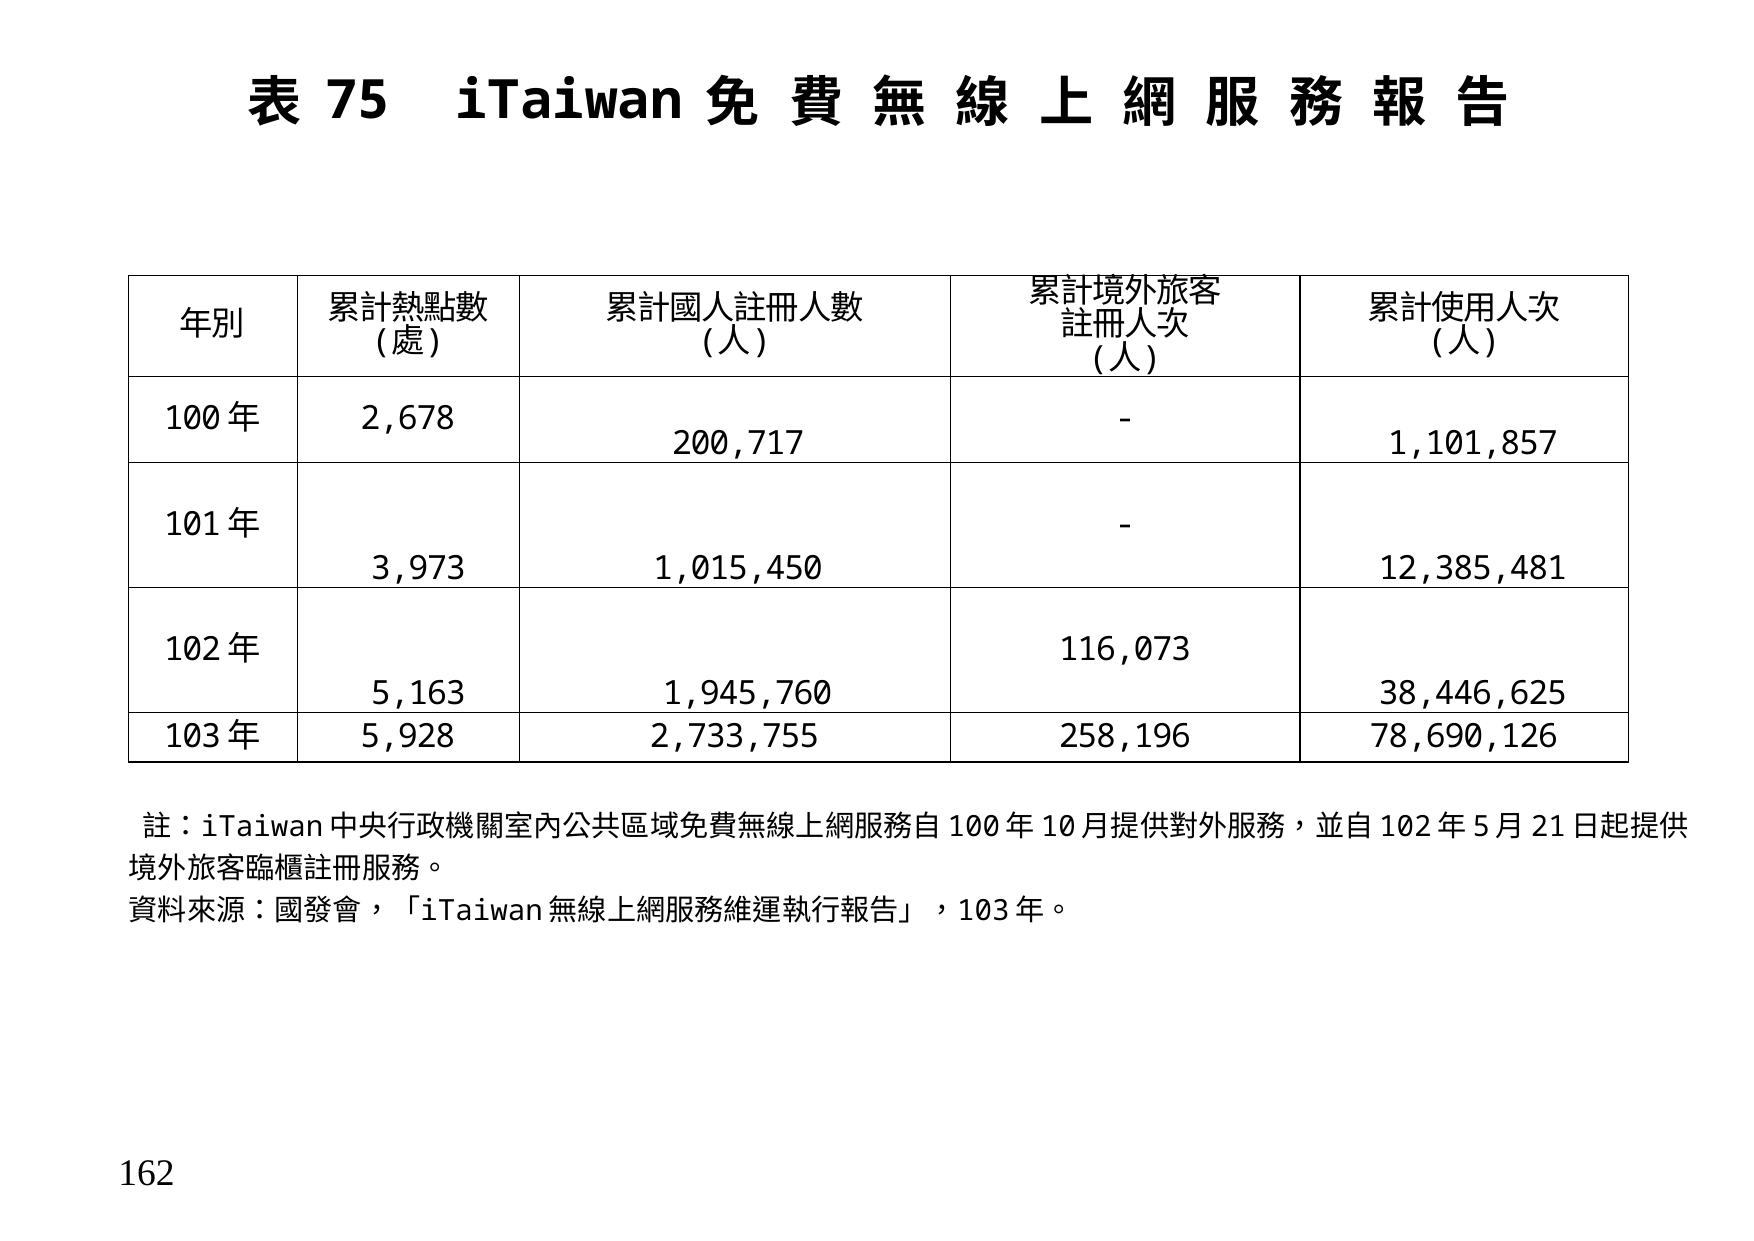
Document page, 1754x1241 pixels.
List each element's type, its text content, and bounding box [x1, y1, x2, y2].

table_cell 1,945,760 [520, 588, 950, 712]
table_cell 258,196 [951, 713, 1299, 761]
table_cell 103年 [129, 713, 297, 761]
table_header 累計國人註冊人數 (人) [520, 276, 950, 376]
table_cell 1,101,857 [1301, 377, 1628, 462]
table_cell - [951, 377, 1299, 462]
table_cell 78,690,126 [1301, 713, 1628, 761]
table_cell - [951, 463, 1299, 587]
table_cell 102年 [129, 588, 297, 712]
table_cell 2,678 [298, 377, 519, 462]
table_header 累計熱點數 (處) [298, 276, 519, 376]
table_cell 200,717 [520, 377, 950, 462]
table_cell 116,073 [951, 588, 1299, 712]
text 資料來源：國發會，「iTaiwan無線上網服務維運執行報告」，103年。 [128, 887, 1698, 929]
subtitle 表75 iTaiwan免費無線上網服務報告 [128, 25, 1628, 150]
table_cell 100年 [129, 377, 297, 462]
table_header 累計境外旅客 註冊人次 (人) [951, 276, 1299, 376]
table_cell 12,385,481 [1301, 463, 1628, 587]
table_cell 5,163 [298, 588, 519, 712]
table_cell 101年 [129, 463, 297, 587]
table_cell 3,973 [298, 463, 519, 587]
table_header 年別 [129, 276, 297, 376]
table_cell 2,733,755 [520, 713, 950, 761]
table_header 累計使用人次 (人) [1301, 276, 1628, 376]
text 註：iTaiwan中央行政機關室內公共區域免費無線上網服務自100年10月提供對外服務，並自102年5月21日起提供境外旅客臨櫃註冊服務。 [55, 802, 1698, 887]
table_cell 5,928 [298, 713, 519, 761]
table_cell 1,015,450 [520, 463, 950, 587]
table_cell 38,446,625 [1301, 588, 1628, 712]
